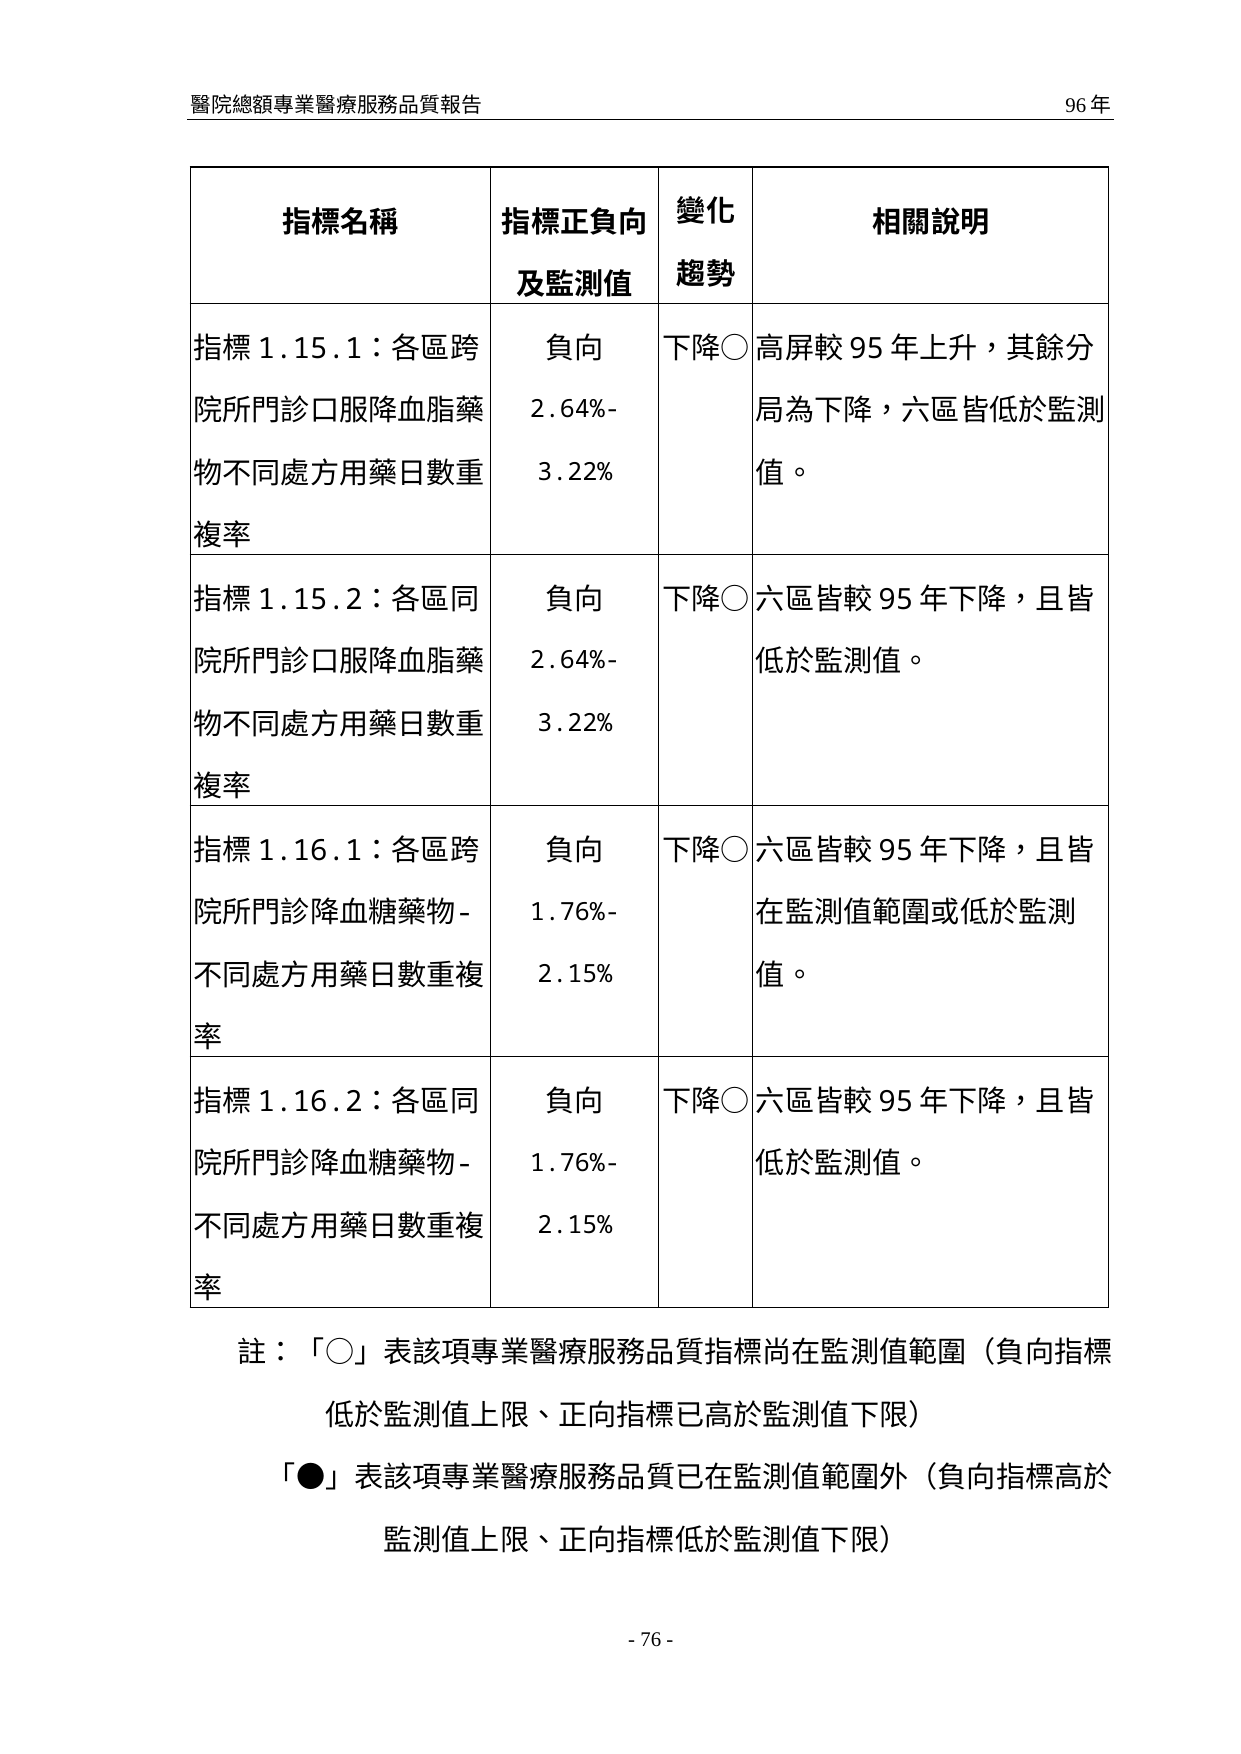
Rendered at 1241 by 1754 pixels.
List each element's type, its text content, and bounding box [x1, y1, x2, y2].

table_cell 下降○ [659, 1057, 752, 1307]
table_cell 負向 1.76%-2.15% [491, 806, 658, 1056]
text 「●」表該項專業醫療服務品質已在監測值範圍外（負向指標高於監測值上限、正向指標低於監測值下限） [237, 1433, 1114, 1558]
table_cell 下降○ [659, 555, 752, 805]
table_cell 指標1.16.1：各區跨院所門診降血糖藥物-不同處方用藥日數重複率 [191, 806, 490, 1056]
table_header 相關說明 [753, 168, 1108, 303]
table_cell 下降○ [659, 304, 752, 554]
table_cell 指標1.16.2：各區同院所門診降血糖藥物-不同處方用藥日數重複率 [191, 1057, 490, 1307]
table_cell 六區皆較95年下降，且皆低於監測值。 [753, 1057, 1108, 1307]
table_cell 六區皆較95年下降，且皆在監測值範圍或低於監測值。 [753, 806, 1108, 1056]
table_header 指標名稱 [191, 168, 490, 303]
table_header 指標正負向及監測值 [491, 168, 658, 303]
text 註：「○」表該項專業醫療服務品質指標尚在監測值範圍（負向指標低於監測值上限、正向指標已高於監測值下限） [237, 1308, 1114, 1433]
table_cell 負向 1.76%-2.15% [491, 1057, 658, 1307]
table_cell 負向 2.64%-3.22% [491, 555, 658, 805]
table_cell 指標1.15.1：各區跨院所門診口服降血脂藥物不同處方用藥日數重複率 [191, 304, 490, 554]
table_cell 高屏較95年上升，其餘分局為下降，六區皆低於監測值。 [753, 304, 1108, 554]
table_cell 指標1.15.2：各區同院所門診口服降血脂藥物不同處方用藥日數重複率 [191, 555, 490, 805]
table_cell 下降○ [659, 806, 752, 1056]
table_cell 六區皆較95年下降，且皆低於監測值。 [753, 555, 1108, 805]
table_header 變化 趨勢 [659, 168, 752, 303]
table_cell 負向 2.64%-3.22% [491, 304, 658, 554]
